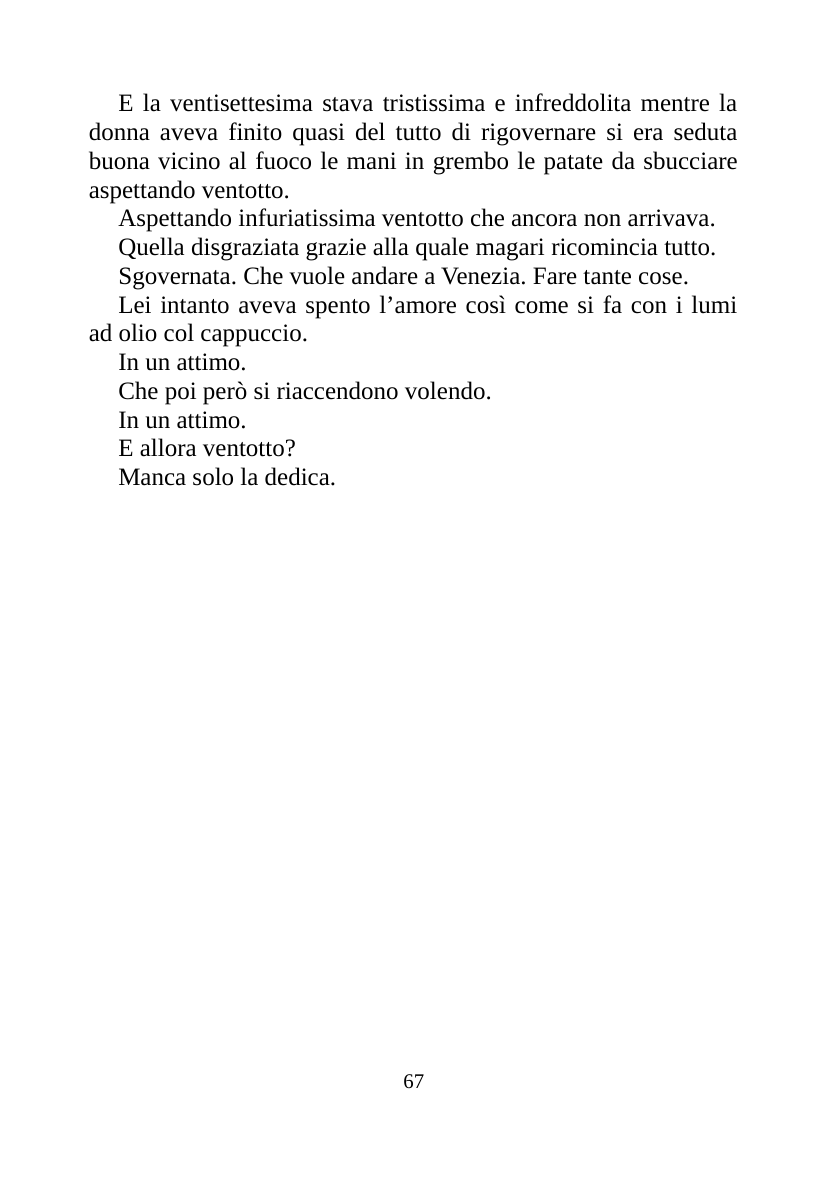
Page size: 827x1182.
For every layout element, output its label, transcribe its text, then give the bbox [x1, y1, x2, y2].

text Quella disgraziata grazie alla quale magari ricomincia tutto. [88, 232, 738, 261]
text Sgovernata. Che vuole andare a Venezia. Fare tante cose. [88, 261, 738, 290]
text Che poi però si riaccendono volendo. [88, 376, 738, 405]
text In un attimo. [88, 405, 738, 433]
text Lei intanto aveva spento l’amore così come si fa con i lumi ad olio col cappuccio. [88, 290, 738, 347]
text In un attimo. [88, 347, 738, 376]
text Manca solo la dedica. [88, 462, 738, 491]
text E allora ventotto? [88, 433, 738, 462]
text Aspettando infuriatissima ventotto che ancora non arrivava. [88, 203, 738, 232]
text E la ventisettesima stava tristissima e infreddolita mentre la donna aveva finito quasi del tutto di rigovernare si era seduta buona vicino al fuoco le mani in grembo le patate da sbucciare aspettando ventotto. [88, 88, 738, 203]
